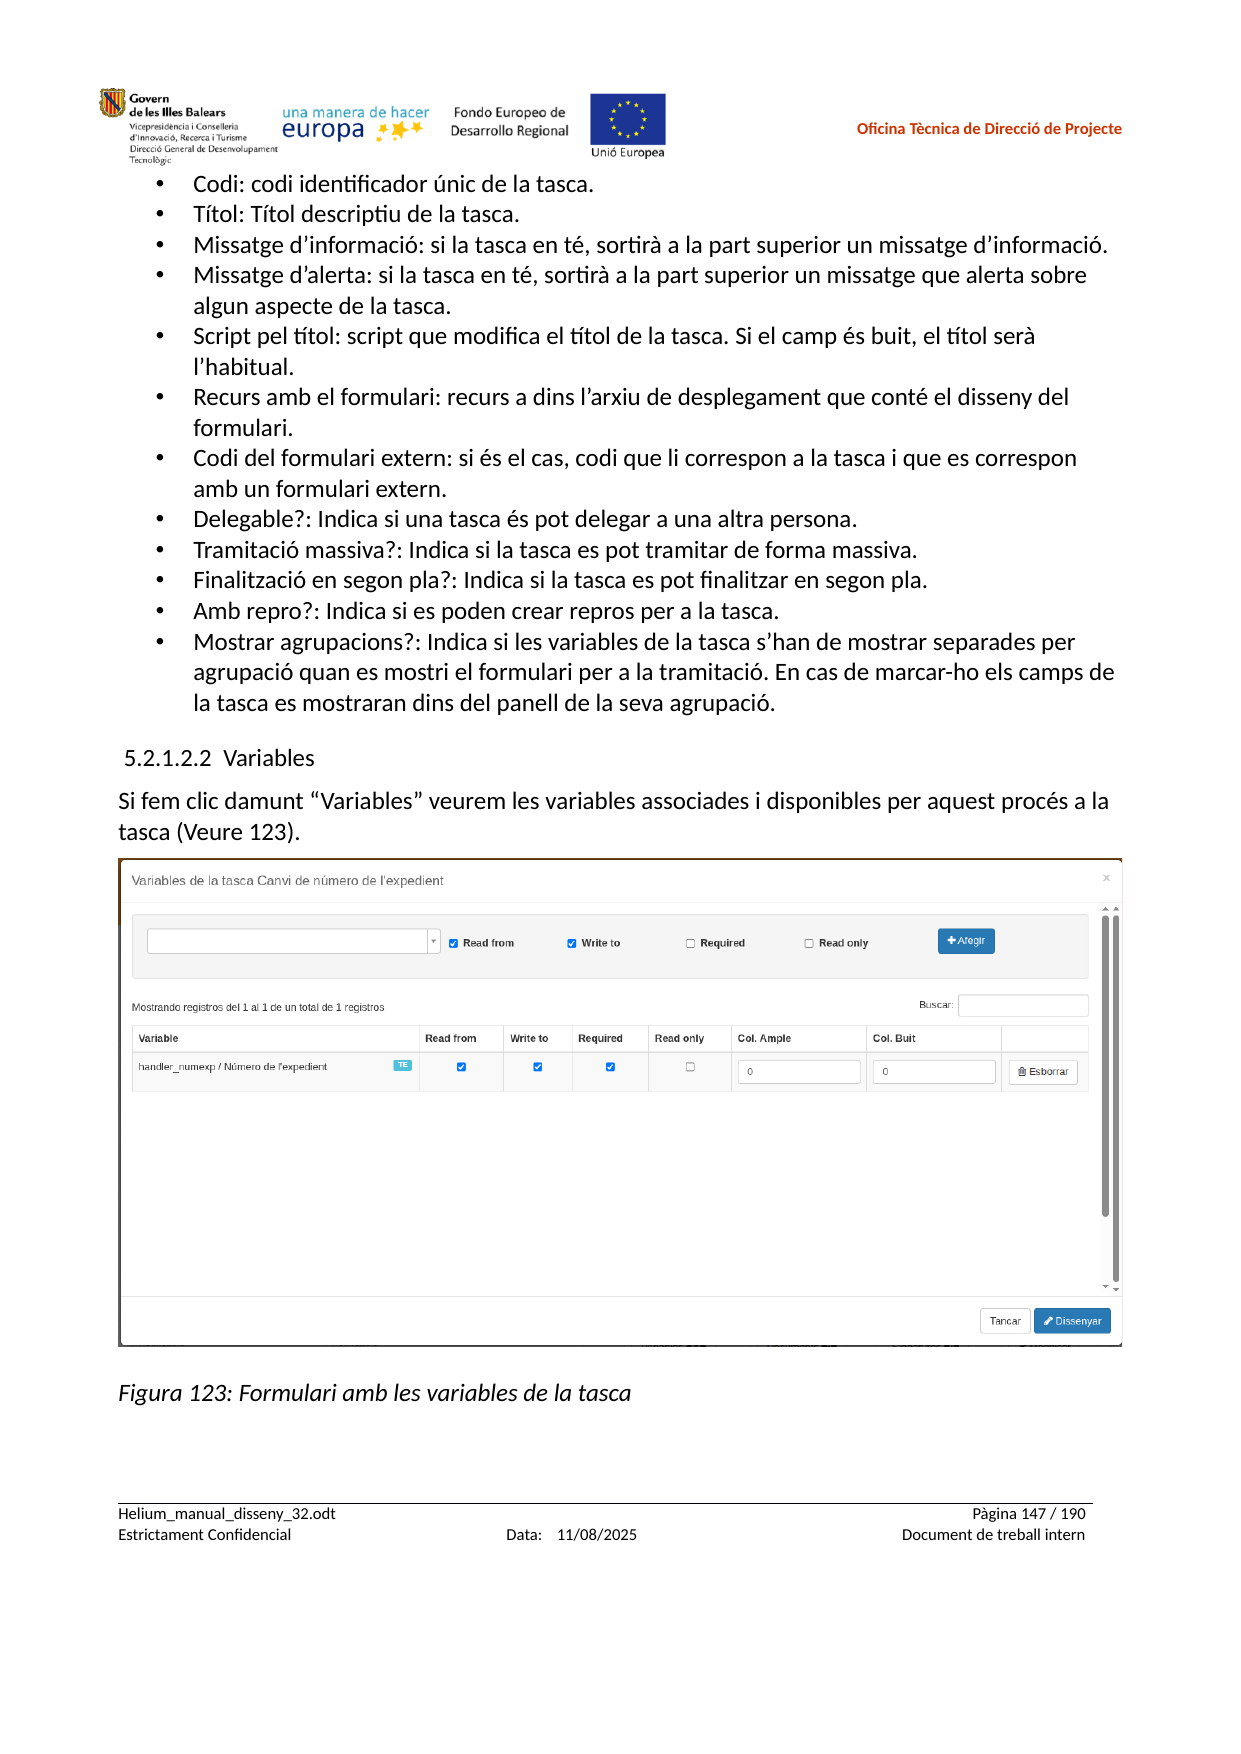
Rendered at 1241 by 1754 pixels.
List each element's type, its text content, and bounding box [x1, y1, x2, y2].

list Codi: codi identificador únic de la tasca. [156, 168, 1122, 198]
list Títol: Títol descriptiu de la tasca. [156, 198, 1122, 229]
list Tramitació massiva?: Indica si la tasca es pot tramitar de forma massiva. [156, 534, 1122, 565]
list Amb repro?: Indica si es poden crear repros per a la tasca. [156, 595, 1122, 626]
list Codi del formulari extern: si és el cas, codi que li correspon a la tasca i que es correspon amb un formulari extern. [156, 443, 1122, 504]
list Missatge d’alerta: si la tasca en té, sortirà a la part superior un missatge que alerta sobre algun aspecte de la tasca. [156, 259, 1122, 321]
subtitle Variables [118, 742, 1122, 773]
text Figura 123: Formulari amb les variables de la tasca [118, 1347, 1122, 1407]
list Finalització en segon pla?: Indica si la tasca es pot finalitzar en segon pla. [156, 565, 1122, 595]
list Missatge d’informació: si la tasca en té, sortirà a la part superior un missatge d’informació. [156, 229, 1122, 259]
text Si fem clic damunt “Variables” veurem les variables associades i disponibles per aquest procés a la tasca (Veure 123). [118, 785, 1122, 846]
picture [99, 87, 668, 166]
list Delegable?: Indica si una tasca és pot delegar a una altra persona. [156, 504, 1122, 534]
picture [118, 858, 1123, 1347]
list Recurs amb el formulari: recurs a dins l’arxiu de desplegament que conté el disseny del formulari. [156, 382, 1122, 443]
list Script pel títol: script que modifica el títol de la tasca. Si el camp és buit, el títol serà l’habitual. [156, 321, 1122, 382]
list Mostrar agrupacions?: Indica si les variables de la tasca s’han de mostrar separades per agrupació quan es mostri el formulari per a la tramitació. En cas de marcar-ho els camps de la tasca es mostraran dins del panell de la seva agrupació. [156, 626, 1122, 717]
